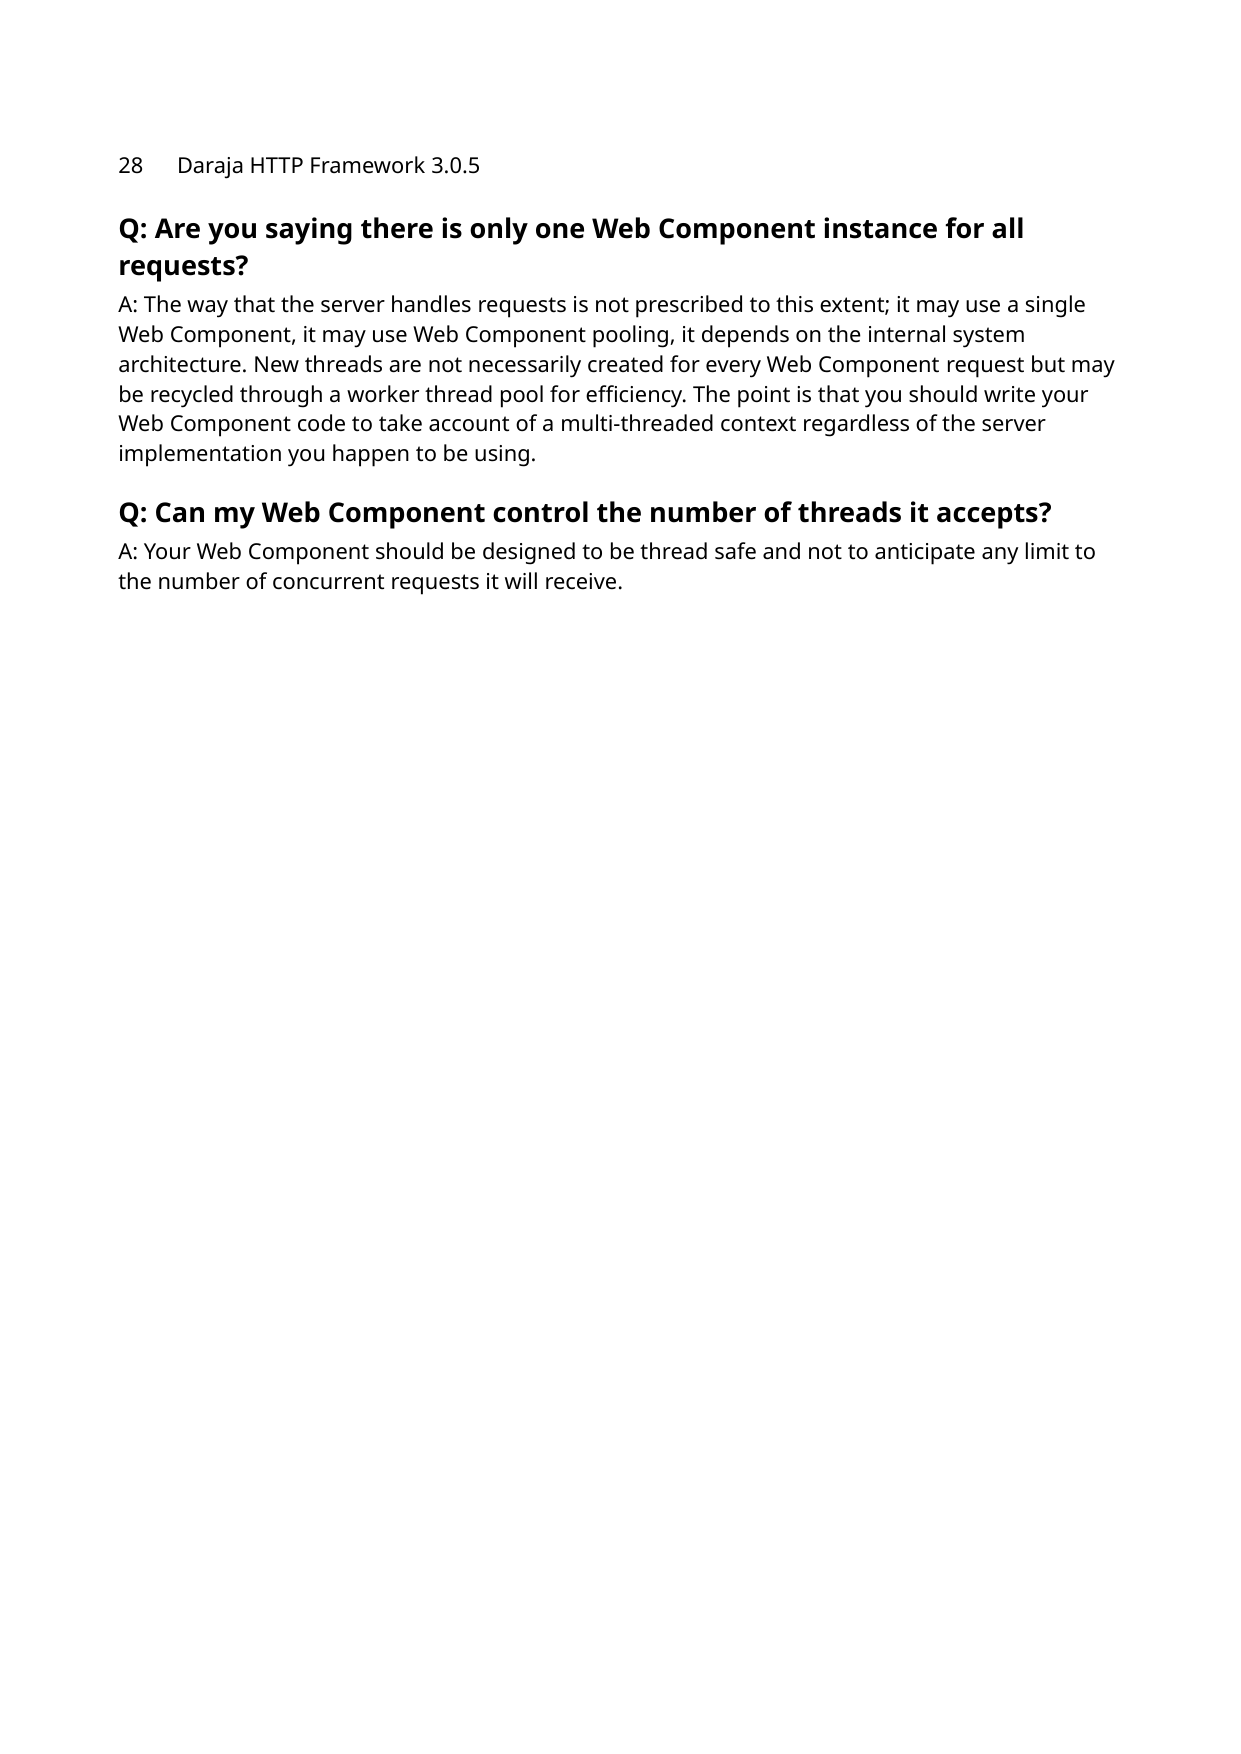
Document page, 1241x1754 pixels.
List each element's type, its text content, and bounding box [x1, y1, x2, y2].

subtitle Q: Can my Web Component control the number of threads it accepts? [118, 493, 1122, 530]
text A: The way that the server handles requests is not prescribed to this extent; it may use a single Web Component, it may use Web Component pooling, it depends on the internal system architecture. New threads are not necessarily created for every Web Component request but may be recycled through a worker thread pool for efficiency. The point is that you should write your Web Component code to take account of a multi-threaded context regardless of the server implementation you happen to be using. [118, 289, 1122, 468]
text A: Your Web Component should be designed to be thread safe and not to anticipate any limit to the number of concurrent requests it will receive. [118, 536, 1122, 596]
subtitle Q: Are you saying there is only one Web Component instance for all requests? [118, 209, 1122, 283]
